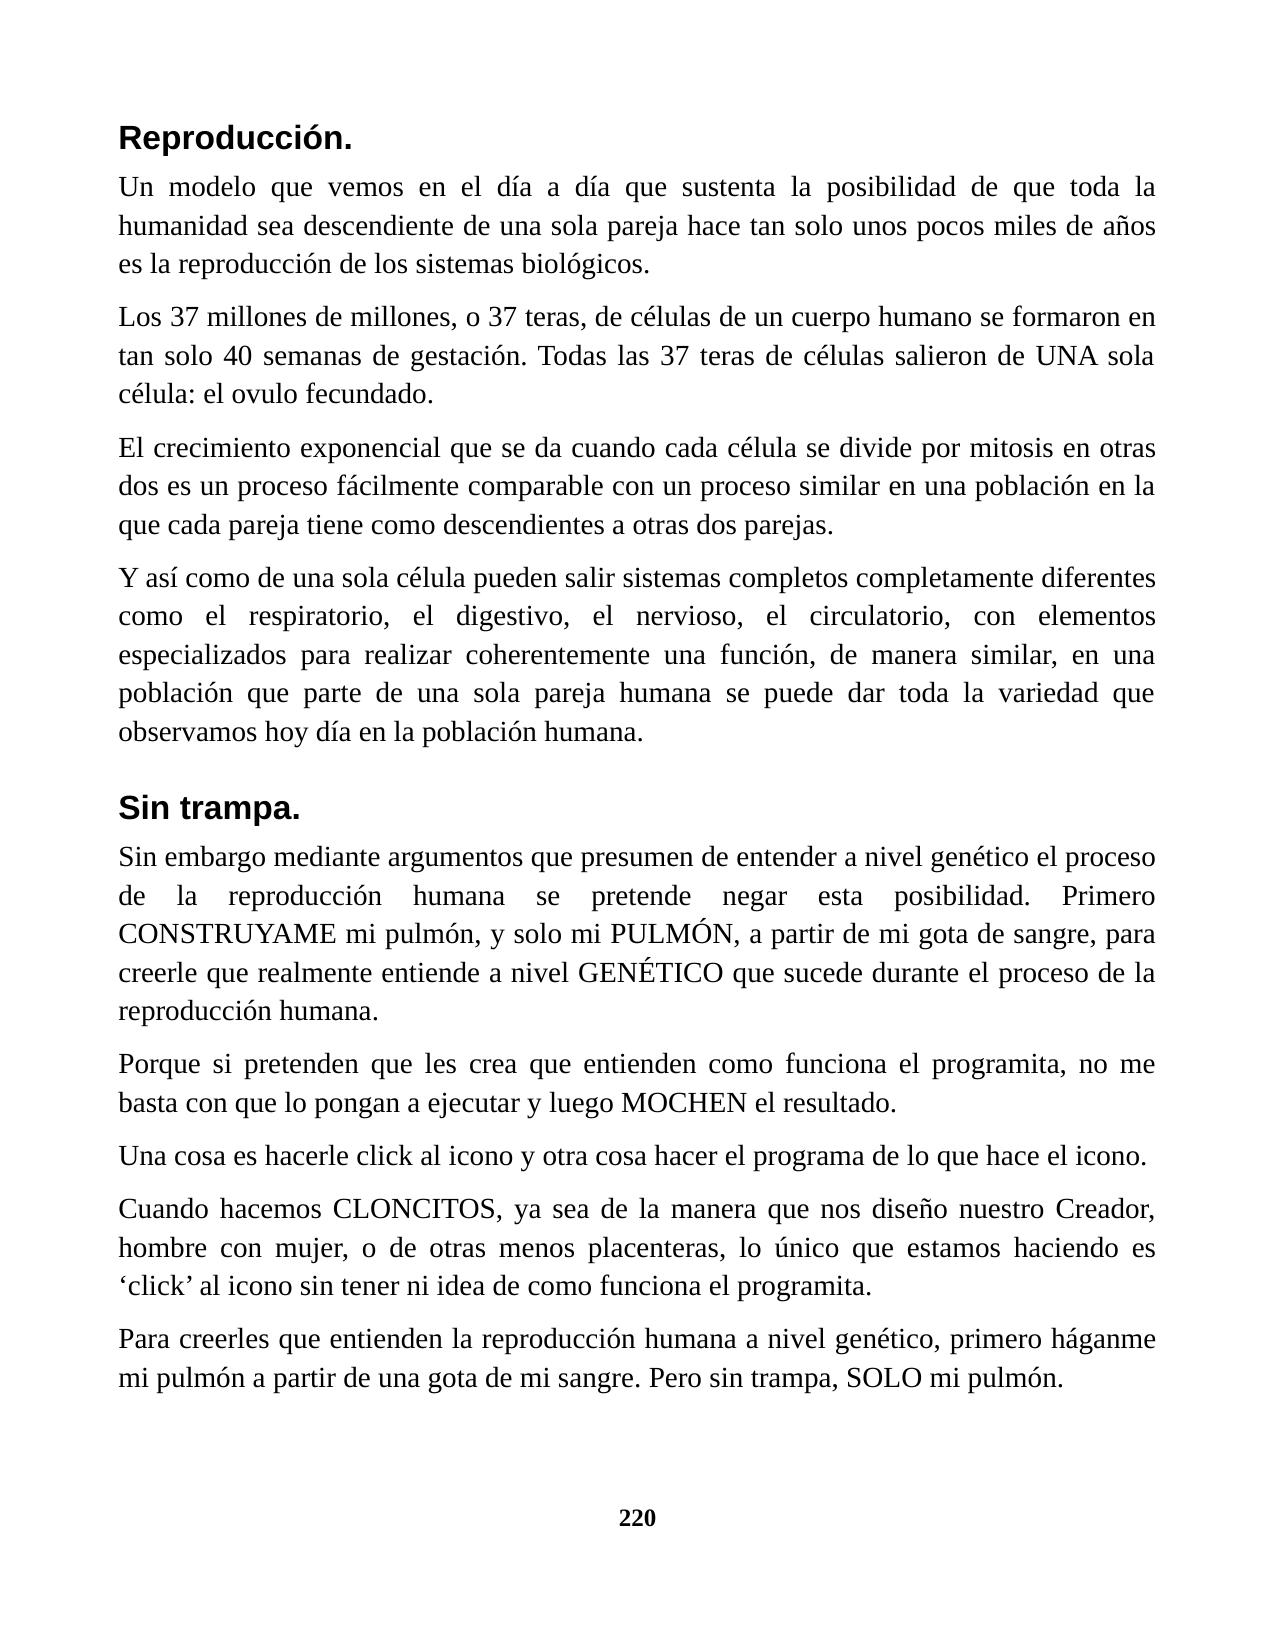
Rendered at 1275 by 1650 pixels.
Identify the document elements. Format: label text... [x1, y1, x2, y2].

text Para creerles que entienden la reproducción humana a nivel genético, primero háganme mi pulmón a partir de una gota de mi sangre. Pero sin trampa, SOLO mi pulmón. [118, 1321, 1157, 1393]
subtitle Sin trampa. [118, 788, 1157, 827]
text El crecimiento exponencial que se da cuando cada célula se divide por mitosis en otras dos es un proceso fácilmente comparable con un proceso similar en una población en la que cada pareja tiene como descendientes a otras dos parejas. [118, 430, 1157, 540]
subtitle Reproducción. [118, 118, 1157, 157]
text Una cosa es hacerle click al icono y otra cosa hacer el programa de lo que hace el icono. [118, 1138, 1157, 1172]
text Porque si pretenden que les crea que entienden como funciona el programita, no me basta con que lo pongan a ejecutar y luego MOCHEN el resultado. [118, 1046, 1157, 1118]
text Los 37 millones de millones, o 37 teras, de células de un cuerpo humano se formaron en tan solo 40 semanas de gestación. Todas las 37 teras de células salieron de UNA sola célula: el ovulo fecundado. [118, 299, 1157, 410]
text Cuando hacemos CLONCITOS, ya sea de la manera que nos diseño nuestro Creador, hombre con mujer, o de otras menos placenteras, lo único que estamos haciendo es ‘click’ al icono sin tener ni idea de como funciona el programita. [118, 1191, 1157, 1302]
text Y así como de una sola célula pueden salir sistemas completos completamente diferentes como el respiratorio, el digestivo, el nervioso, el circulatorio, con elementos especializados para realizar coherentemente una función, de manera similar, en una población que parte de una sola pareja humana se puede dar toda la variedad que observamos hoy día en la población humana. [118, 560, 1157, 748]
text Un modelo que vemos en el día a día que sustenta la posibilidad de que toda la humanidad sea descendiente de una sola pareja hace tan solo unos pocos miles de años es la reproducción de los sistemas biológicos. [118, 169, 1157, 280]
text Sin embargo mediante argumentos que presumen de entender a nivel genético el proceso de la reproducción humana se pretende negar esta posibilidad. Primero CONSTRUYAME mi pulmón, y solo mi PULMÓN, a partir de mi gota de sangre, para creerle que realmente entiende a nivel GENÉTICO que sucede durante el proceso de la reproducción humana. [118, 839, 1157, 1027]
